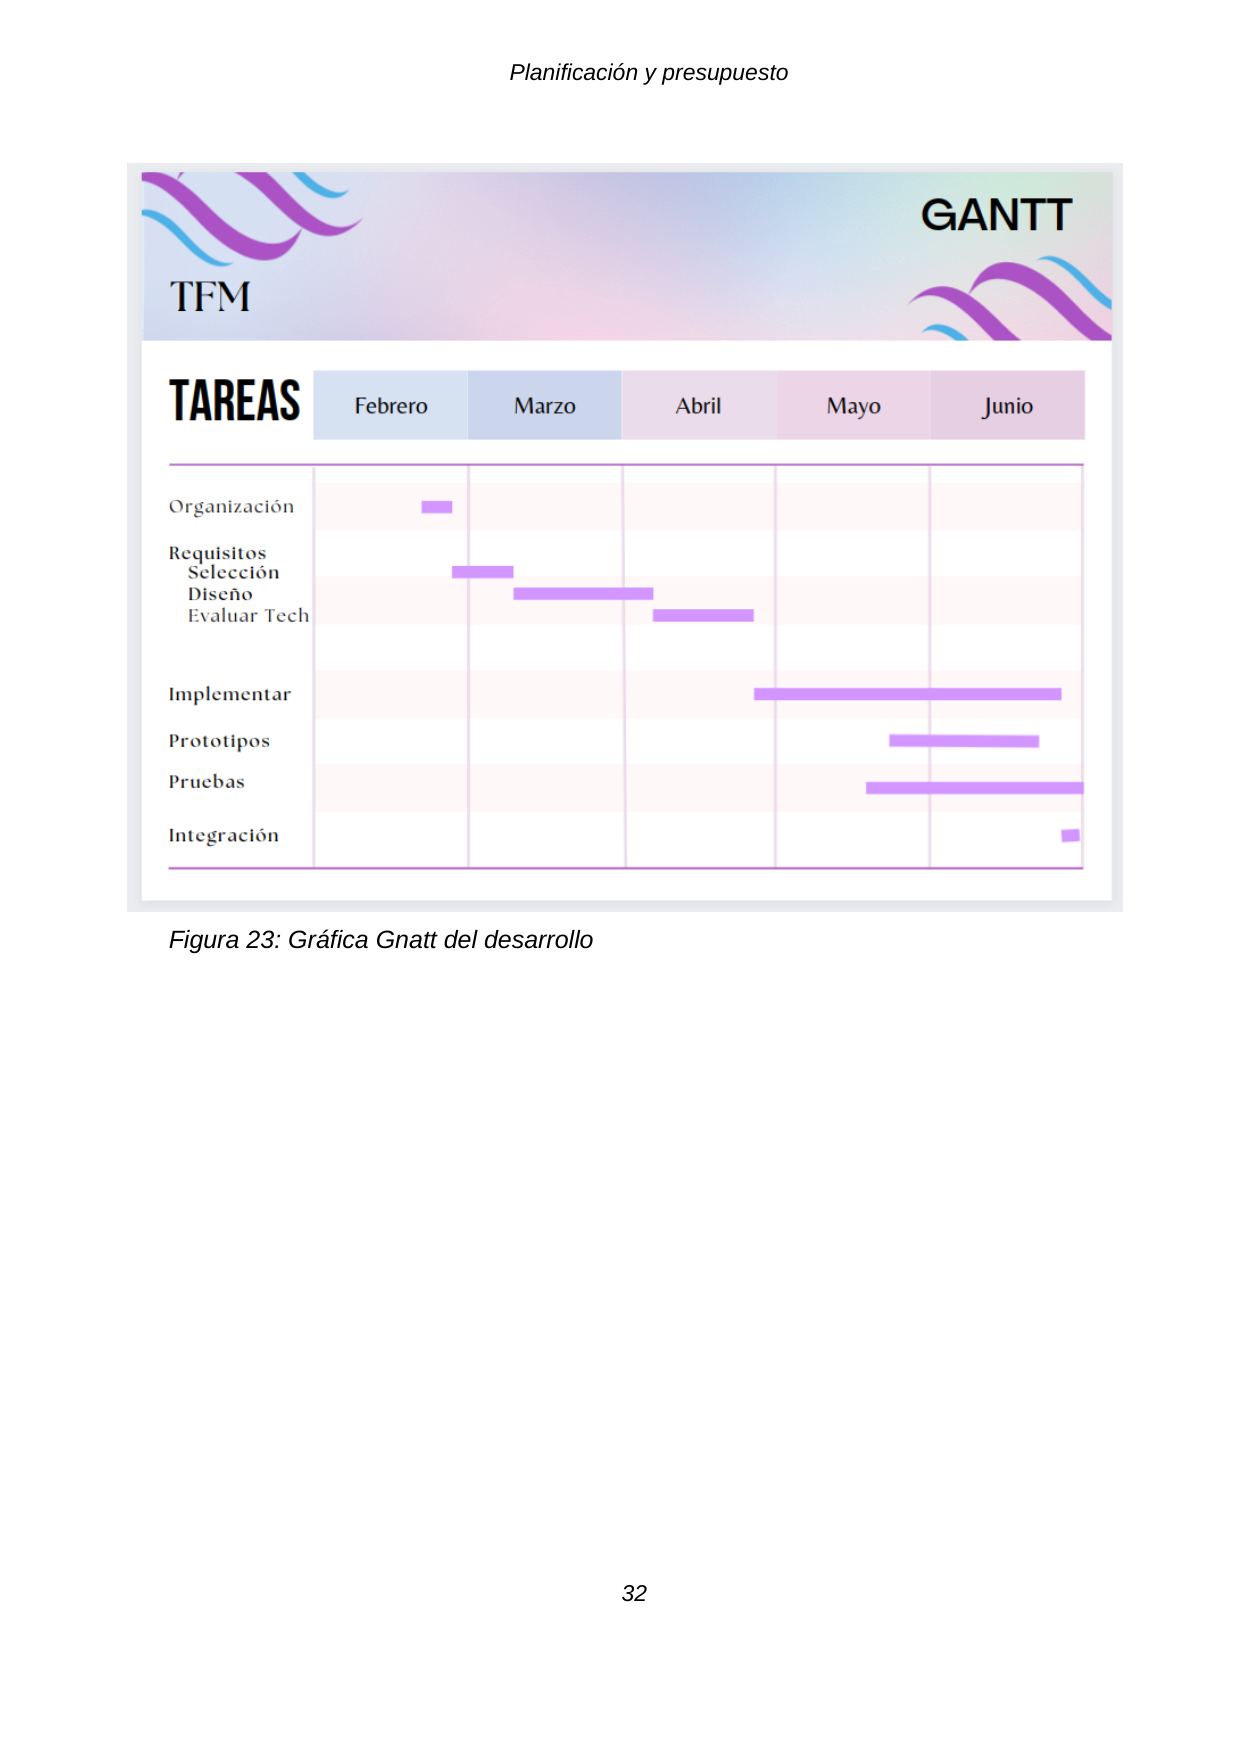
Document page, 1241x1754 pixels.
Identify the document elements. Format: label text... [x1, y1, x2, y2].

text Figura 23: Gráfica Gnatt del desarrollo [127, 912, 1123, 953]
picture [127, 163, 1123, 912]
